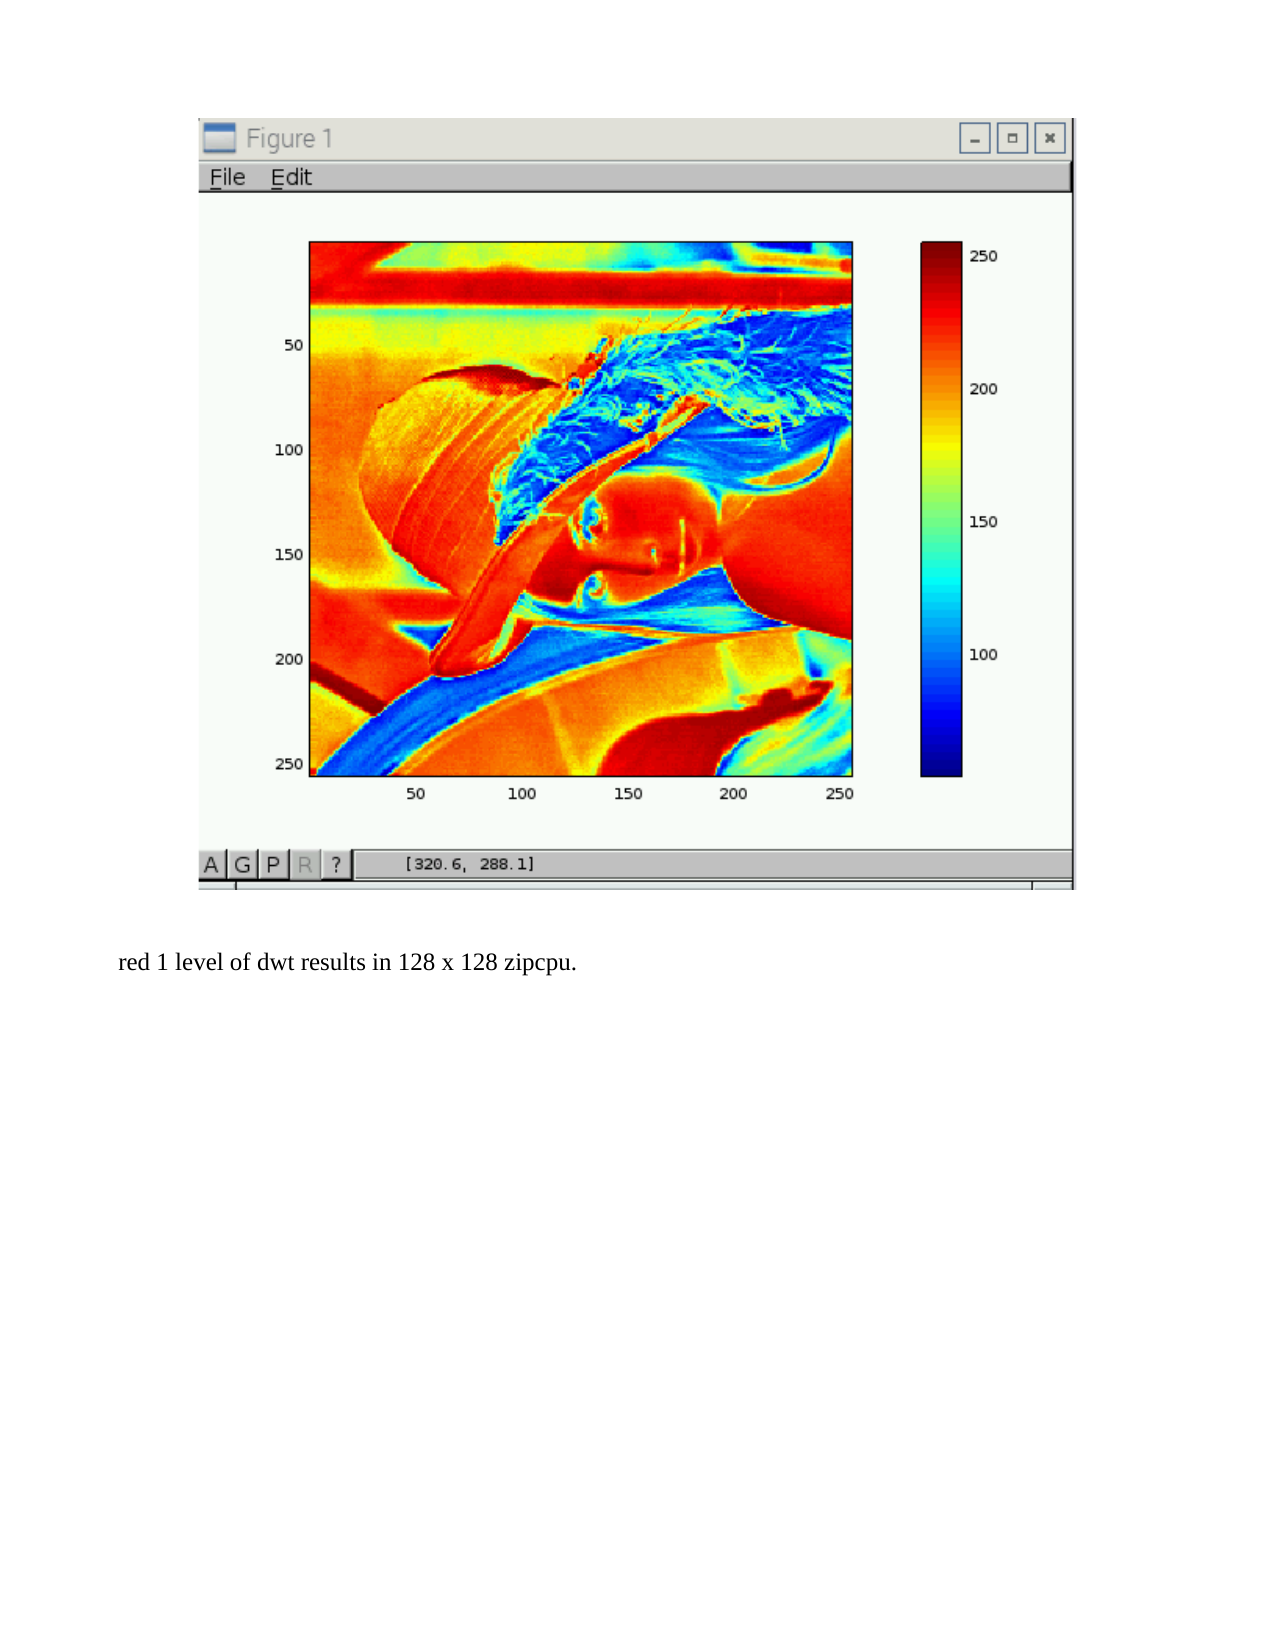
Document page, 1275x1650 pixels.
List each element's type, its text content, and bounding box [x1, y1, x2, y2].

text red 1 level of dwt results in 128 x 128 zipcpu. [118, 947, 1157, 976]
picture [198, 118, 1077, 890]
